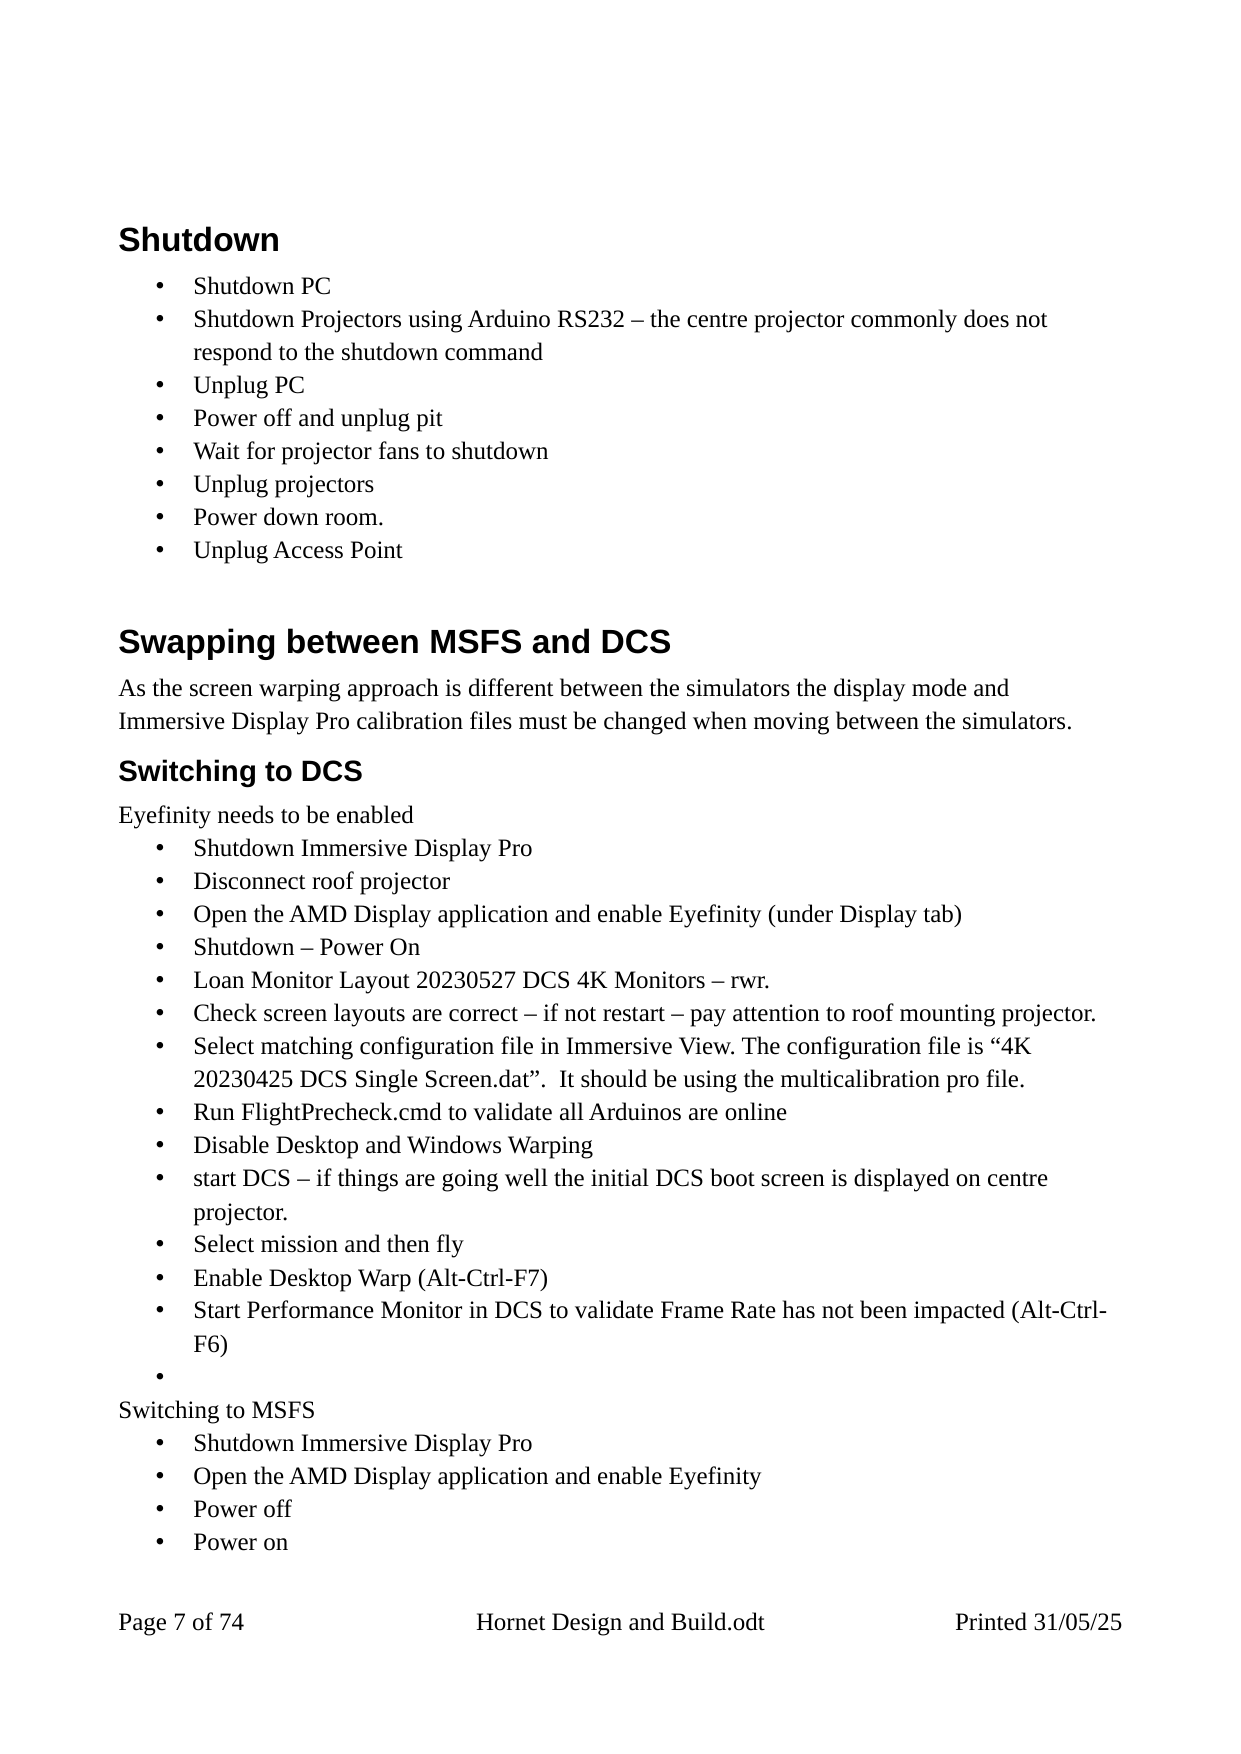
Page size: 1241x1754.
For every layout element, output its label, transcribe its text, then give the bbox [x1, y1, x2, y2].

list Power down room. [156, 502, 1122, 531]
list Shutdown Projectors using Arduino RS232 – the centre projector commonly does not respond to the shutdown command [156, 304, 1122, 366]
list Disconnect roof projector [156, 866, 1122, 895]
list Shutdown Immersive Display Pro [156, 833, 1122, 862]
text Switching to MSFS [118, 1395, 1122, 1423]
list Wait for projector fans to shutdown [156, 436, 1122, 465]
list Open the AMD Display application and enable Eyefinity [156, 1461, 1122, 1489]
list Start Performance Monitor in DCS to validate Frame Rate has not been impacted (Alt-Ctrl-F6) [156, 1296, 1122, 1357]
list Shutdown Immersive Display Pro [156, 1428, 1122, 1456]
list Loan Monitor Layout 20230527 DCS 4K Monitors – rwr. [156, 965, 1122, 994]
list Power off [156, 1494, 1122, 1522]
subtitle Swapping between MSFS and DCS [118, 622, 1122, 661]
list Select matching configuration file in Immersive View. The configuration file is “4K 20230425 DCS Single Screen.dat”. It should be using the multicalibration pro file. [156, 1031, 1122, 1093]
list Open the AMD Display application and enable Eyefinity (under Display tab) [156, 899, 1122, 928]
text As the screen warping approach is different between the simulators the display mode and Immersive Display Pro calibration files must be changed when moving between the simulators. [118, 673, 1122, 735]
subtitle Shutdown [118, 220, 1122, 259]
list Shutdown – Power On [156, 932, 1122, 961]
list Power off and unplug pit [156, 403, 1122, 432]
list Enable Desktop Warp (Alt-Ctrl-F7) [156, 1263, 1122, 1291]
subtitle Switching to DCS [118, 754, 1122, 788]
list Disable Desktop and Windows Warping [156, 1131, 1122, 1159]
list Power on [156, 1527, 1122, 1556]
text Eyefinity needs to be enabled [118, 800, 1122, 829]
list start DCS – if things are going well the initial DCS boot screen is displayed on centre projector. [156, 1163, 1122, 1225]
list Select mission and then fly [156, 1229, 1122, 1258]
list Unplug Access Point [156, 535, 1122, 564]
list Shutdown PC [156, 271, 1122, 300]
list Unplug PC [156, 370, 1122, 399]
list Run FlightPrecheck.cmd to validate all Arduinos are online [156, 1097, 1122, 1126]
list Unplug projectors [156, 469, 1122, 498]
list Check screen layouts are correct – if not restart – pay attention to roof mounting projector. [156, 998, 1122, 1027]
